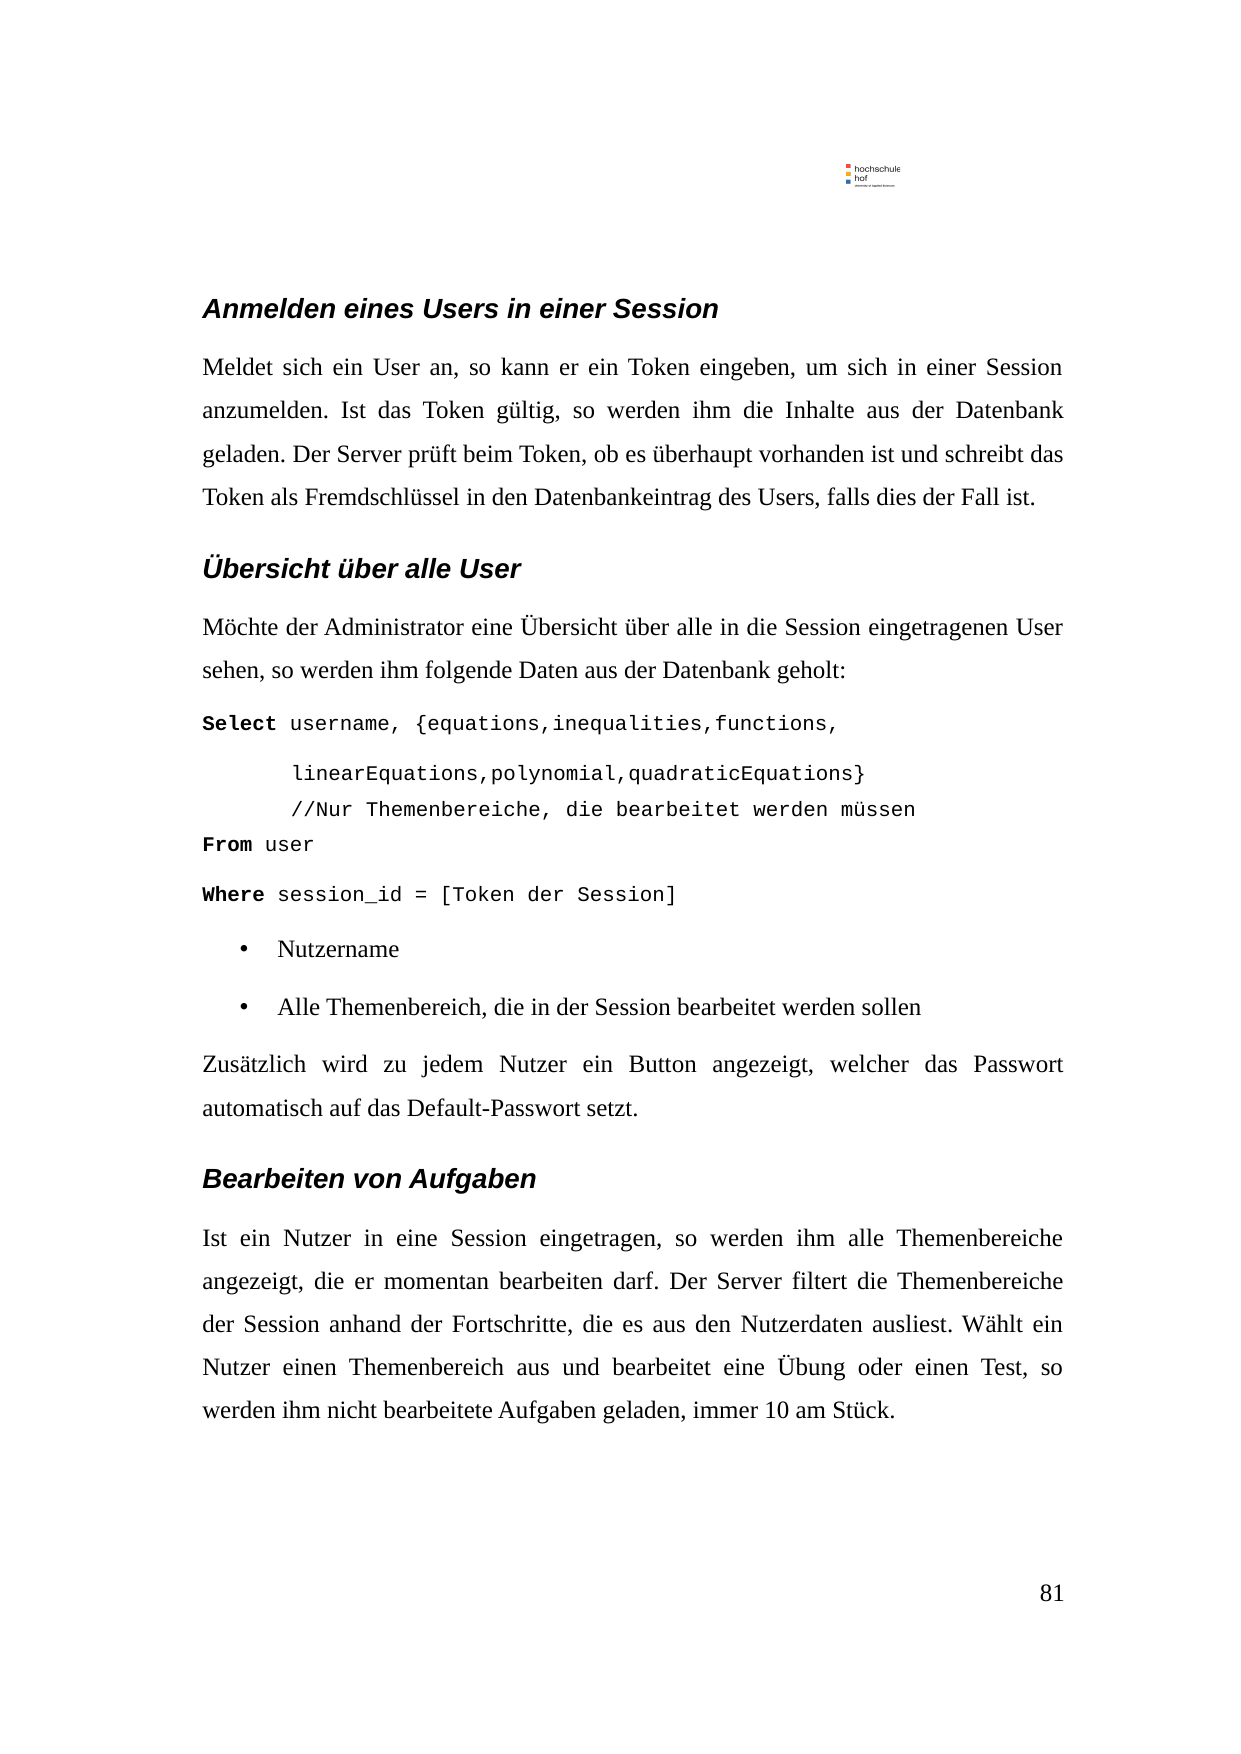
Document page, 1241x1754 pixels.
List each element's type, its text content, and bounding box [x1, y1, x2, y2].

text Ist ein Nutzer in eine Session eingetragen, so werden ihm alle Themenbereiche angezeigt, die er momentan bearbeiten darf. Der Server filtert die Themenbereiche der Session anhand der Fortschritte, die es aus den Nutzerdaten ausliest. Wählt ein Nutzer einen Themenbereich aus und bearbeitet eine Übung oder einen Test, so werden ihm nicht bearbeitete Aufgaben geladen, immer 10 am Stück. [202, 1223, 1064, 1424]
text Meldet sich ein User an, so kann er ein Token eingeben, um sich in einer Session anzumelden. Ist das Token gültig, so werden ihm die Inhalte aus der Datenbank geladen. Der Server prüft beim Token, ob es überhaupt vorhanden ist und schreibt das Token als Fremdschlüssel in den Datenbankeintrag des Users, falls dies der Fall ist. [202, 352, 1064, 511]
subtitle Übersicht über alle User [202, 552, 1064, 584]
list Alle Themenbereich, die in der Session bearbeitet werden sollen [239, 992, 1064, 1021]
text //Nur Themenbereiche, die bearbeitet werden müssen [291, 799, 1064, 822]
subtitle Bearbeiten von Aufgaben [202, 1163, 1064, 1195]
text Select username, {equations,inequalities,functions, [202, 713, 1064, 737]
text Zusätzlich wird zu jedem Nutzer ein Button angezeigt, welcher das Passwort automatisch auf das Default-Passwort setzt. [202, 1049, 1064, 1121]
text Where session_id = [Token der Session] [202, 884, 1064, 908]
picture [846, 164, 901, 187]
text Möchte der Administrator eine Übersicht über alle in die Session eingetragenen User sehen, so werden ihm folgende Daten aus der Datenbank geholt: [202, 612, 1064, 684]
subtitle Anmelden eines Users in einer Session [202, 292, 1064, 324]
list Nutzername [239, 934, 1064, 963]
text linearEquations,polynomial,quadraticEquations} [291, 763, 1064, 787]
text From user [202, 834, 1064, 858]
